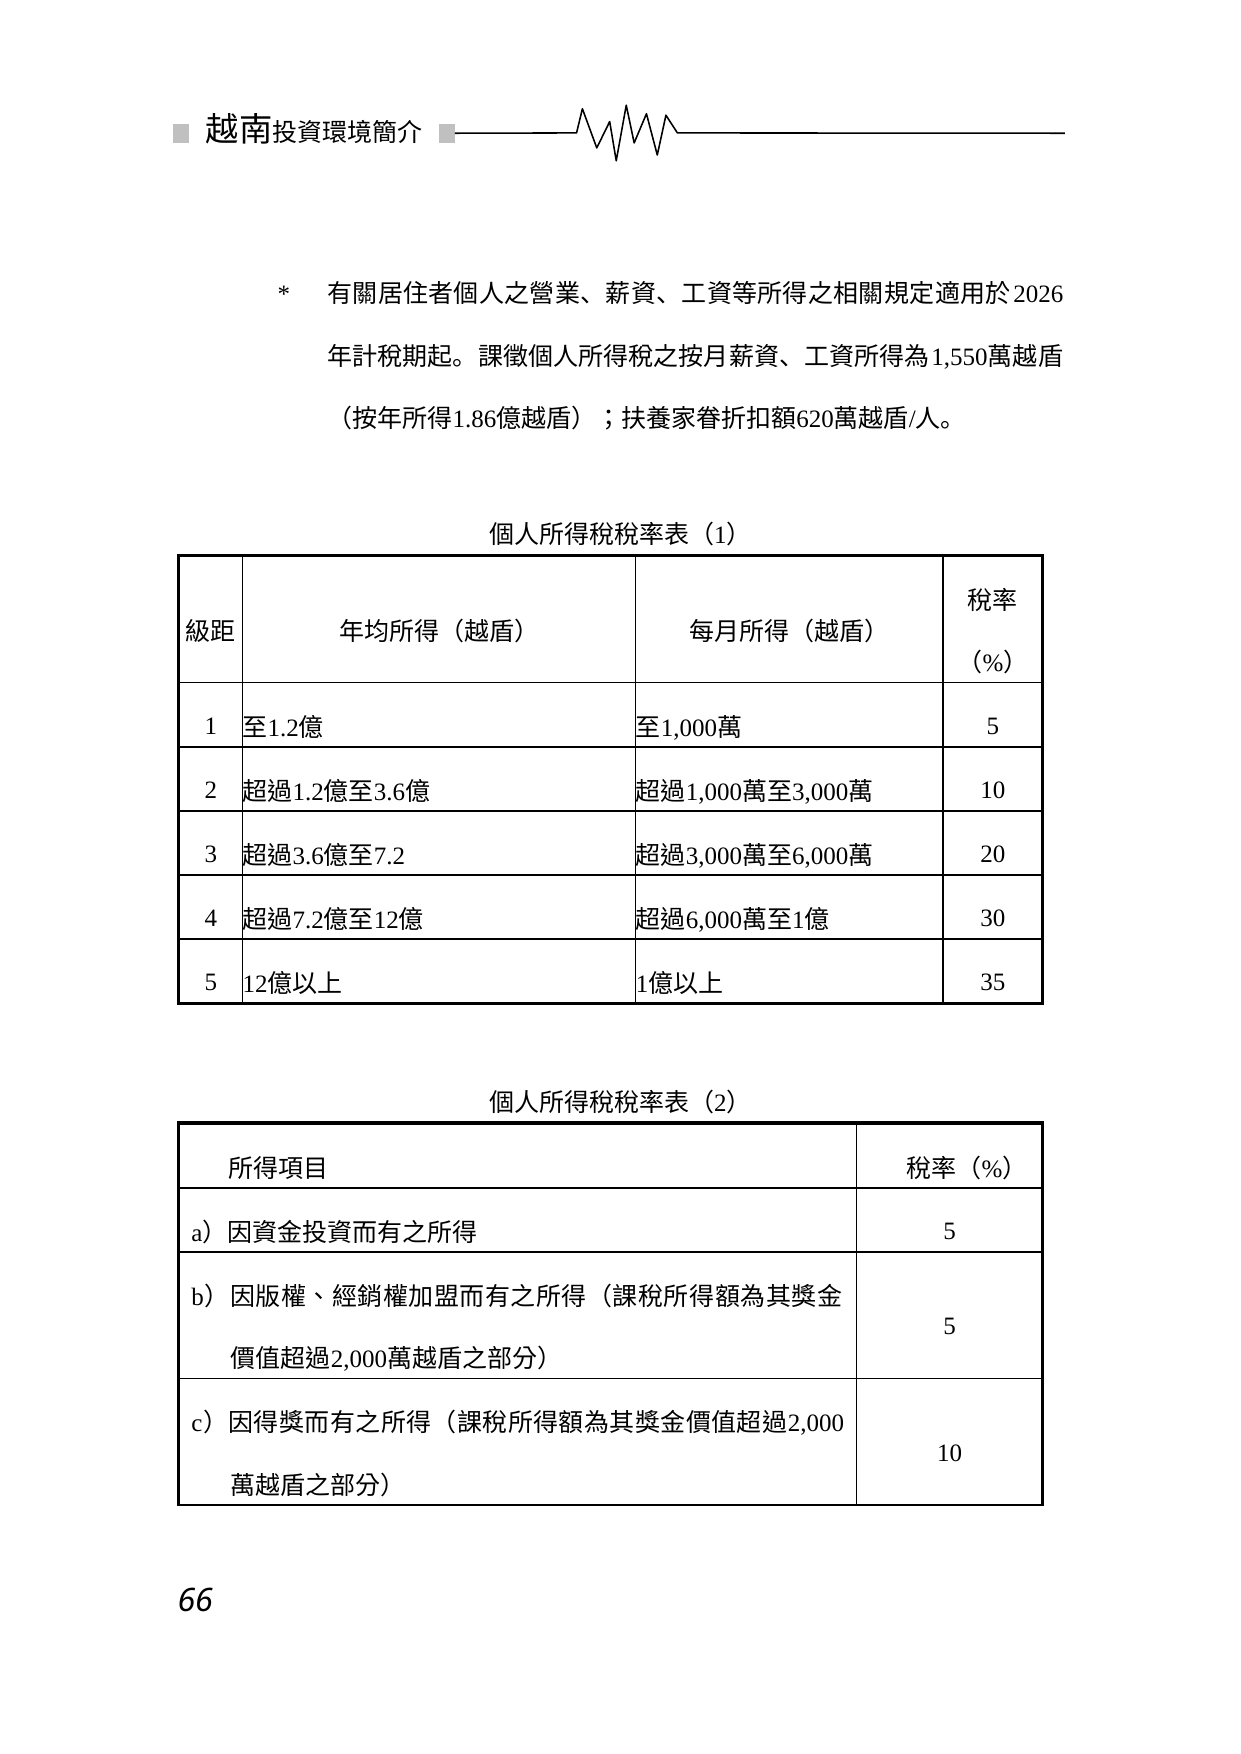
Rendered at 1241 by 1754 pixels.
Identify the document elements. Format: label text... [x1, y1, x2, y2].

table_cell b）因版權、經銷權加盟而有之所得（課稅所得額為其獎金價值超過2,000萬越盾之部分） [180, 1253, 856, 1378]
table_cell 超過3.6億至7.2 [243, 812, 635, 874]
table_header 級距 [180, 557, 242, 682]
table_cell 1億以上 [636, 940, 942, 1002]
table_cell a）因資金投資而有之所得 [180, 1189, 856, 1251]
table_cell c）因得獎而有之所得（課稅所得額為其獎金價值超過2,000萬越盾之部分） [180, 1379, 856, 1504]
table_cell 12億以上 [243, 940, 635, 1002]
table_cell 20 [944, 812, 1041, 874]
table_header 稅率（%） [857, 1125, 1041, 1187]
table_cell 超過3,000萬至6,000萬 [636, 812, 942, 874]
table_cell 超過7.2億至12億 [243, 876, 635, 938]
table_cell 10 [857, 1379, 1041, 1504]
table_header 每月所得（越盾） [636, 557, 942, 682]
table_cell 5 [180, 940, 242, 1002]
table_cell 5 [857, 1253, 1041, 1378]
table_cell 5 [857, 1189, 1041, 1251]
table_cell 4 [180, 876, 242, 938]
table_cell 5 [944, 683, 1041, 746]
table_header 所得項目 [180, 1125, 856, 1187]
text 個人所得稅稅率表（2） [177, 1059, 1063, 1121]
table_cell 3 [180, 812, 242, 874]
table_cell 超過1,000萬至3,000萬 [636, 748, 942, 810]
table_cell 1 [180, 683, 242, 746]
table_cell 至1,000萬 [636, 683, 942, 746]
table_header 年均所得（越盾） [243, 557, 635, 682]
table_cell 35 [944, 940, 1041, 1002]
table_cell 至1.2億 [243, 683, 635, 746]
table_cell 超過6,000萬至1億 [636, 876, 942, 938]
table_cell 30 [944, 876, 1041, 938]
text * 有關居住者個人之營業、薪資、工資等所得之相關規定適用於2026年計稅期起。課徵個人所得稅之按月薪資、工資所得為1,550萬越盾（按年所得1.86億越盾）；扶養家眷折扣額620萬越盾/人。 [277, 250, 1063, 438]
text 個人所得稅稅率表（1） [177, 491, 1063, 554]
table_header 稅率（%） [944, 557, 1041, 682]
table_cell 2 [180, 748, 242, 810]
table_cell 10 [944, 748, 1041, 810]
table_cell 超過1.2億至3.6億 [243, 748, 635, 810]
